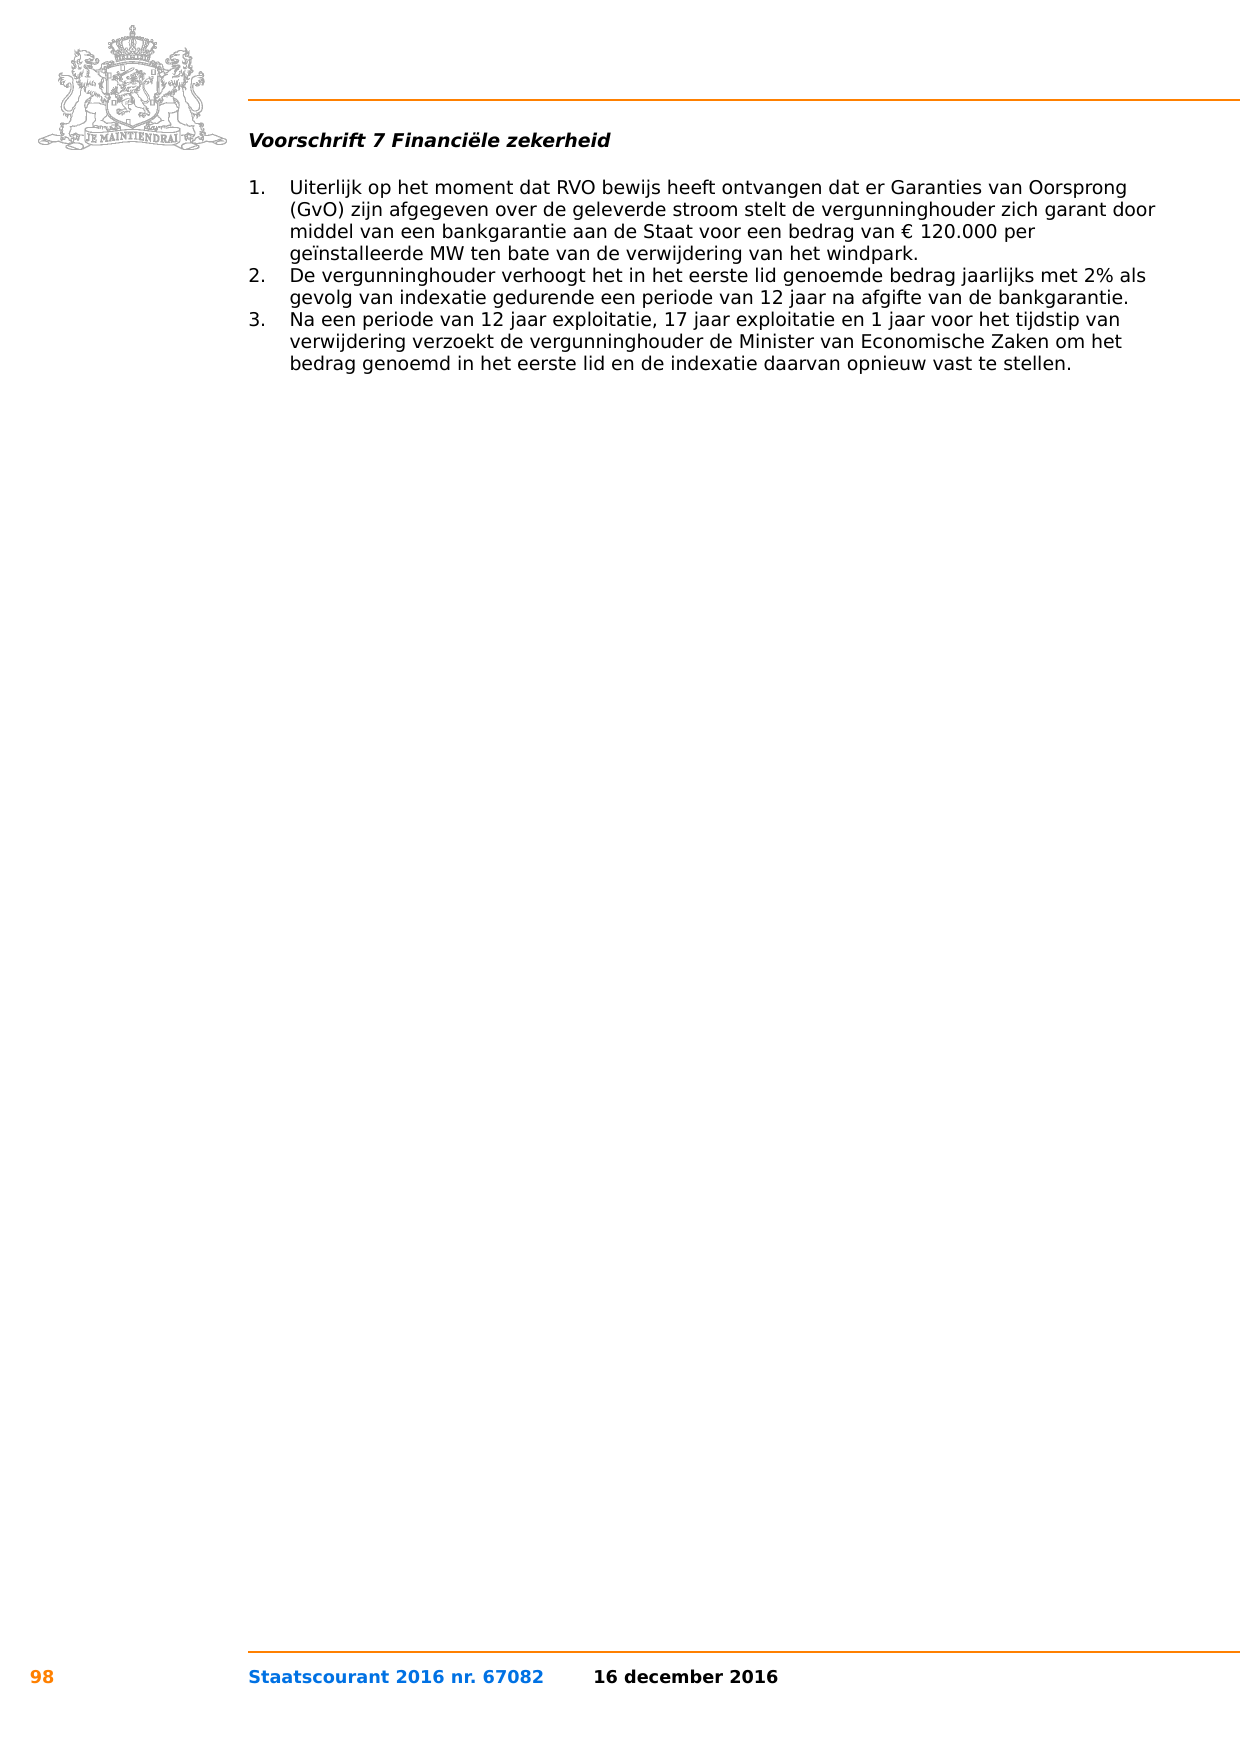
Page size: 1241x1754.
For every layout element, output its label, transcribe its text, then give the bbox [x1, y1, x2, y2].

picture [38, 25, 227, 150]
text 3. Na een periode van 12 jaar exploitatie, 17 jaar exploitatie en 1 jaar voor het tijdstip van verwijdering verzoekt de vergunninghouder de Minister van Economische Zaken om het bedrag genoemd in het eerste lid en de indexatie daarvan opnieuw vast te stellen. [248, 309, 1163, 375]
text 2. De vergunninghouder verhoogt het in het eerste lid genoemde bedrag jaarlijks met 2% als gevolg van indexatie gedurende een periode van 12 jaar na afgifte van de bankgarantie. [248, 265, 1163, 309]
subtitle Voorschrift 7 Financiële zekerheid [248, 130, 1163, 152]
text 1. Uiterlijk op het moment dat RVO bewijs heeft ontvangen dat er Garanties van Oorsprong (GvO) zijn afgegeven over de geleverde stroom stelt de vergunninghouder zich garant door middel van een bankgarantie aan de Staat voor een bedrag van € 120.000 per geïnstalleerde MW ten bate van de verwijdering van het windpark. [248, 177, 1163, 265]
